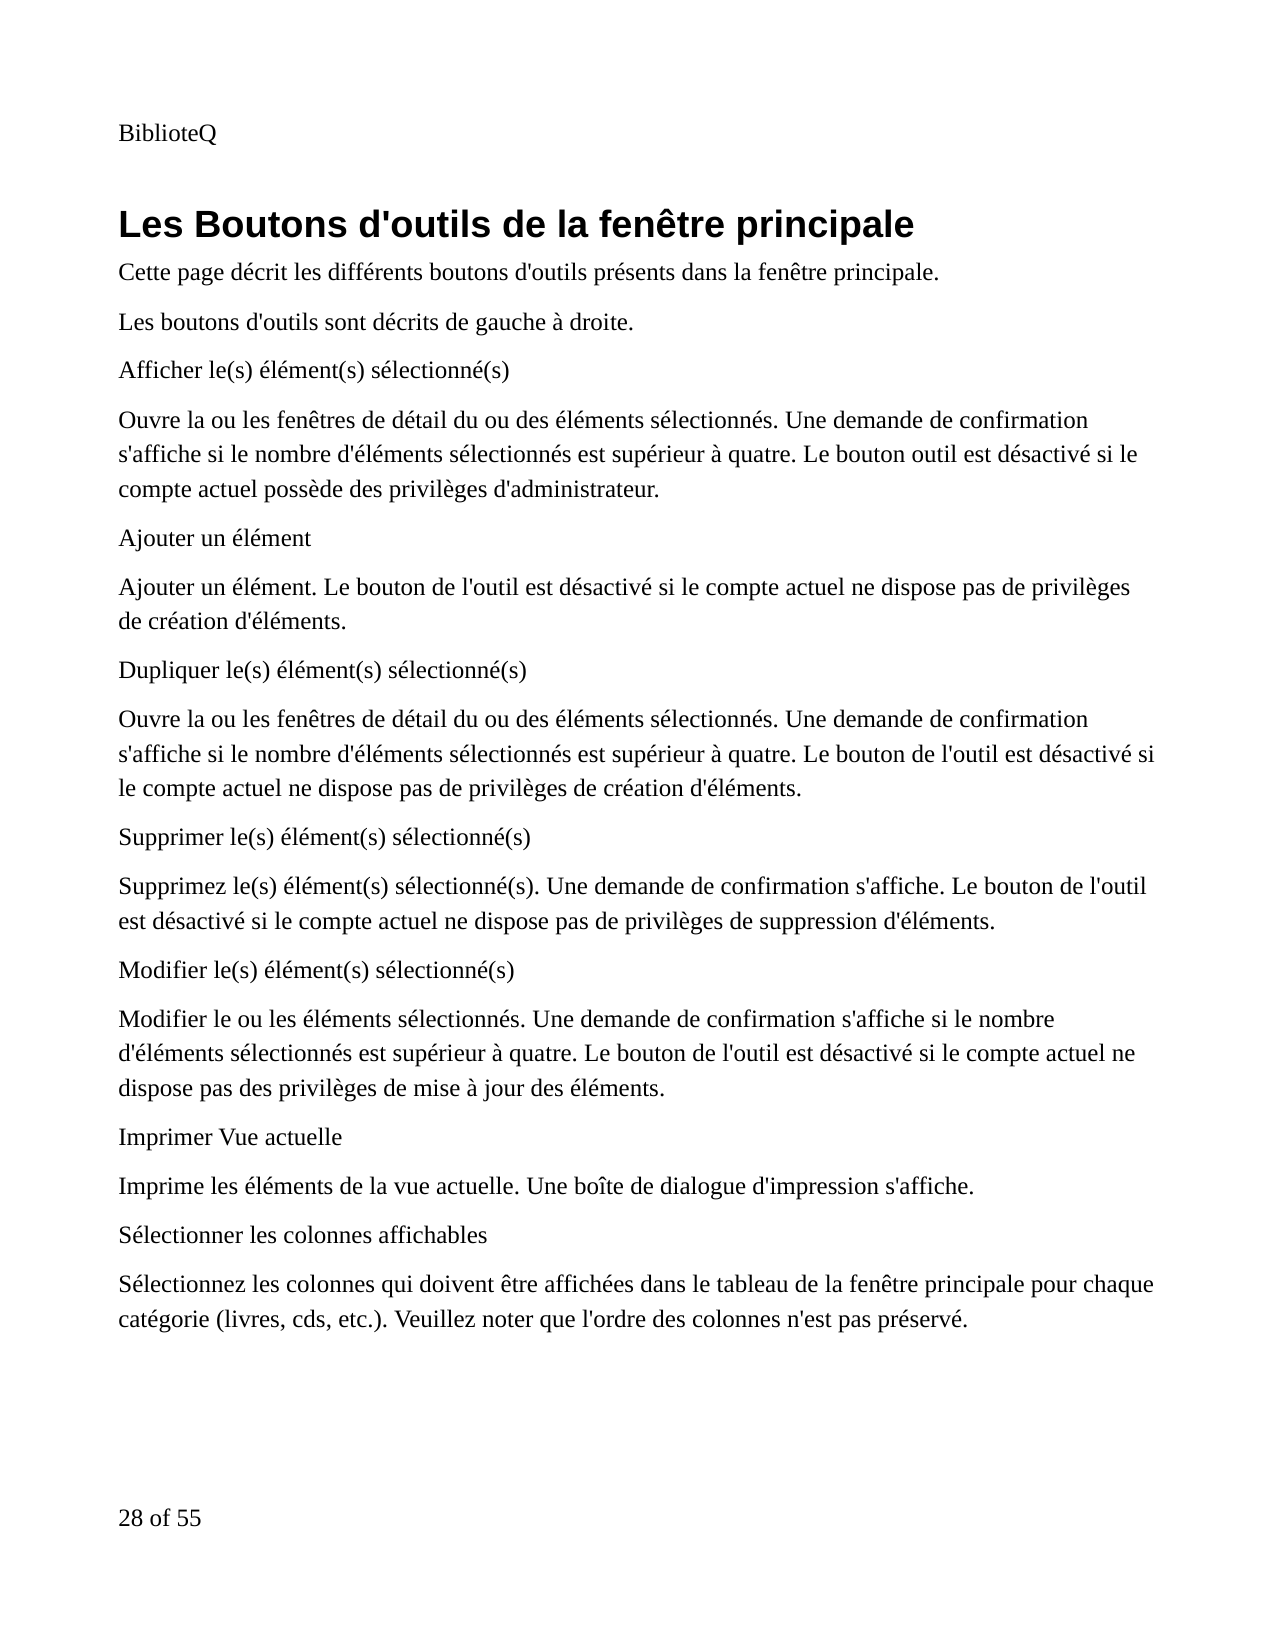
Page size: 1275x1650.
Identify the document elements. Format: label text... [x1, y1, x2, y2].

text Sélectionner les colonnes affichables [118, 1220, 1157, 1249]
text Imprime les éléments de la vue actuelle. Une boîte de dialogue d'impression s'affiche. [118, 1171, 1157, 1200]
text Ajouter un élément. Le bouton de l'outil est désactivé si le compte actuel ne dispose pas de privilèges de création d'éléments. [118, 572, 1157, 635]
text Modifier le(s) élément(s) sélectionné(s) [118, 955, 1157, 984]
text Ajouter un élément [118, 523, 1157, 551]
subtitle Les Boutons d'outils de la fenêtre principale [118, 201, 1157, 245]
text Dupliquer le(s) élément(s) sélectionné(s) [118, 655, 1157, 684]
text Cette page décrit les différents boutons d'outils présents dans la fenêtre principale. [118, 257, 1157, 286]
text Modifier le ou les éléments sélectionnés. Une demande de confirmation s'affiche si le nombre d'éléments sélectionnés est supérieur à quatre. Le bouton de l'outil est désactivé si le compte actuel ne dispose pas des privilèges de mise à jour des éléments. [118, 1004, 1157, 1102]
text Les boutons d'outils sont décrits de gauche à droite. [118, 307, 1157, 335]
text Supprimer le(s) élément(s) sélectionné(s) [118, 822, 1157, 851]
text Ouvre la ou les fenêtres de détail du ou des éléments sélectionnés. Une demande de confirmation s'affiche si le nombre d'éléments sélectionnés est supérieur à quatre. Le bouton outil est désactivé si le compte actuel possède des privilèges d'administrateur. [118, 405, 1157, 502]
text Afficher le(s) élément(s) sélectionné(s) [118, 356, 1157, 384]
text Imprimer Vue actuelle [118, 1122, 1157, 1151]
text Sélectionnez les colonnes qui doivent être affichées dans le tableau de la fenêtre principale pour chaque catégorie (livres, cds, etc.). Veuillez noter que l'ordre des colonnes n'est pas préservé. [118, 1269, 1157, 1332]
text Supprimez le(s) élément(s) sélectionné(s). Une demande de confirmation s'affiche. Le bouton de l'outil est désactivé si le compte actuel ne dispose pas de privilèges de suppression d'éléments. [118, 871, 1157, 935]
text Ouvre la ou les fenêtres de détail du ou des éléments sélectionnés. Une demande de confirmation s'affiche si le nombre d'éléments sélectionnés est supérieur à quatre. Le bouton de l'outil est désactivé si le compte actuel ne dispose pas de privilèges de création d'éléments. [118, 704, 1157, 802]
